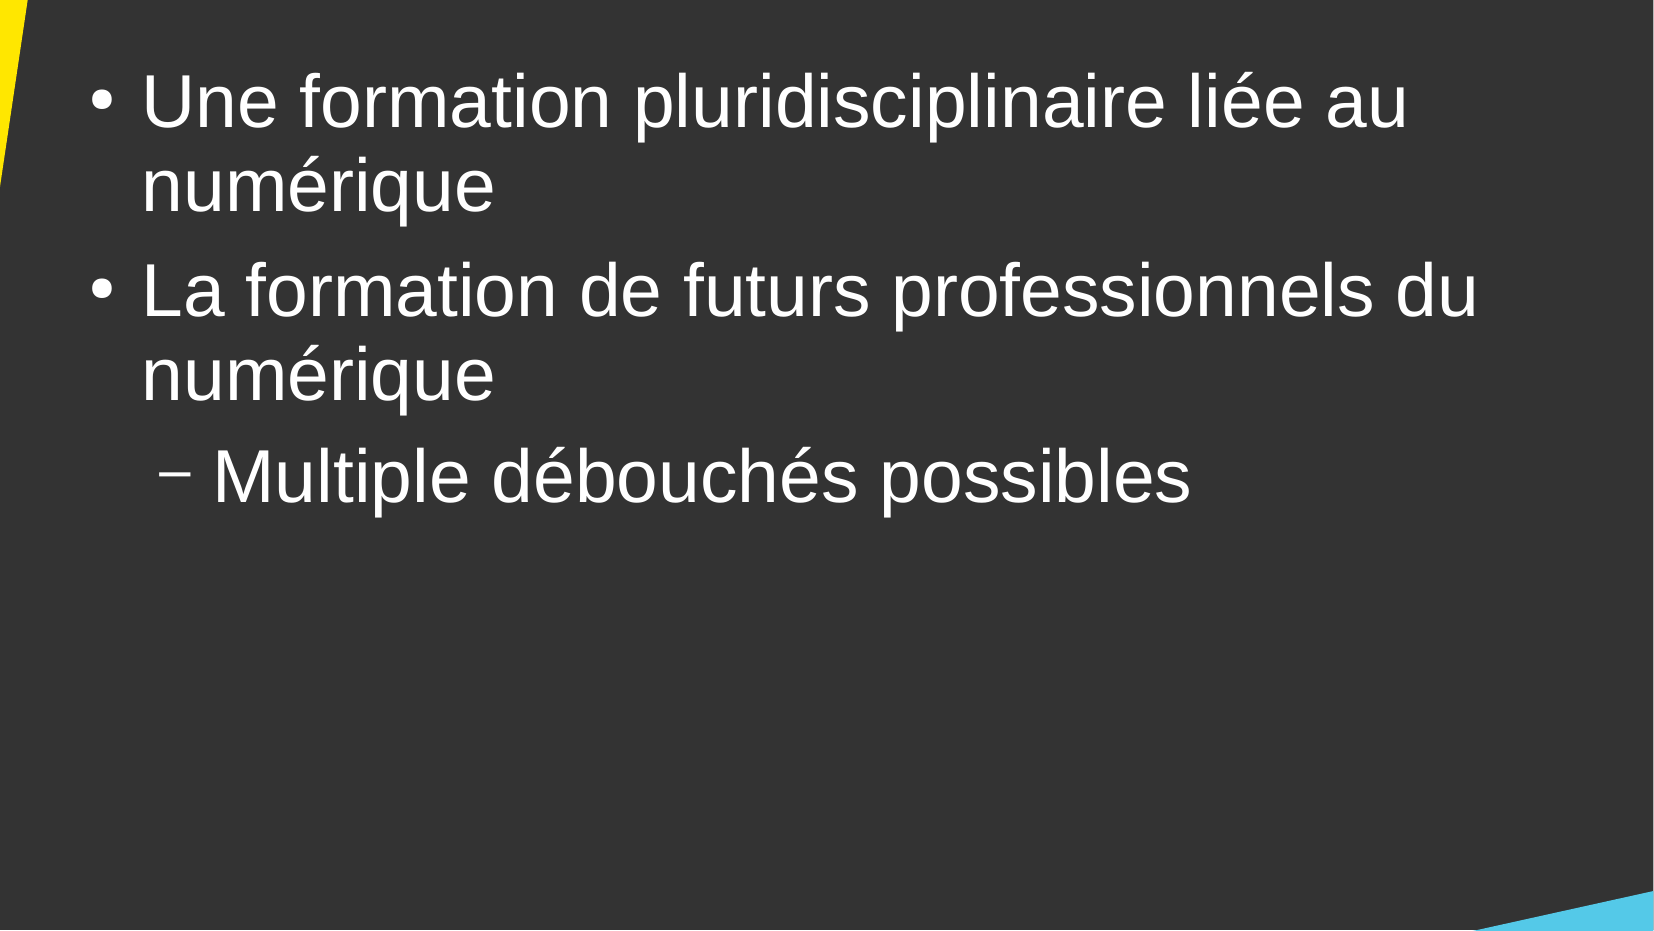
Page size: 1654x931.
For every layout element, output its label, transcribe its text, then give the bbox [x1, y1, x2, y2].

text_box [1472, 890, 1654, 931]
text_box [0, 0, 28, 187]
list Une formation pluridisciplinaire liée au numérique La formation de futurs professionnels du numérique Multiple débouchés possibles [70, 59, 1595, 851]
